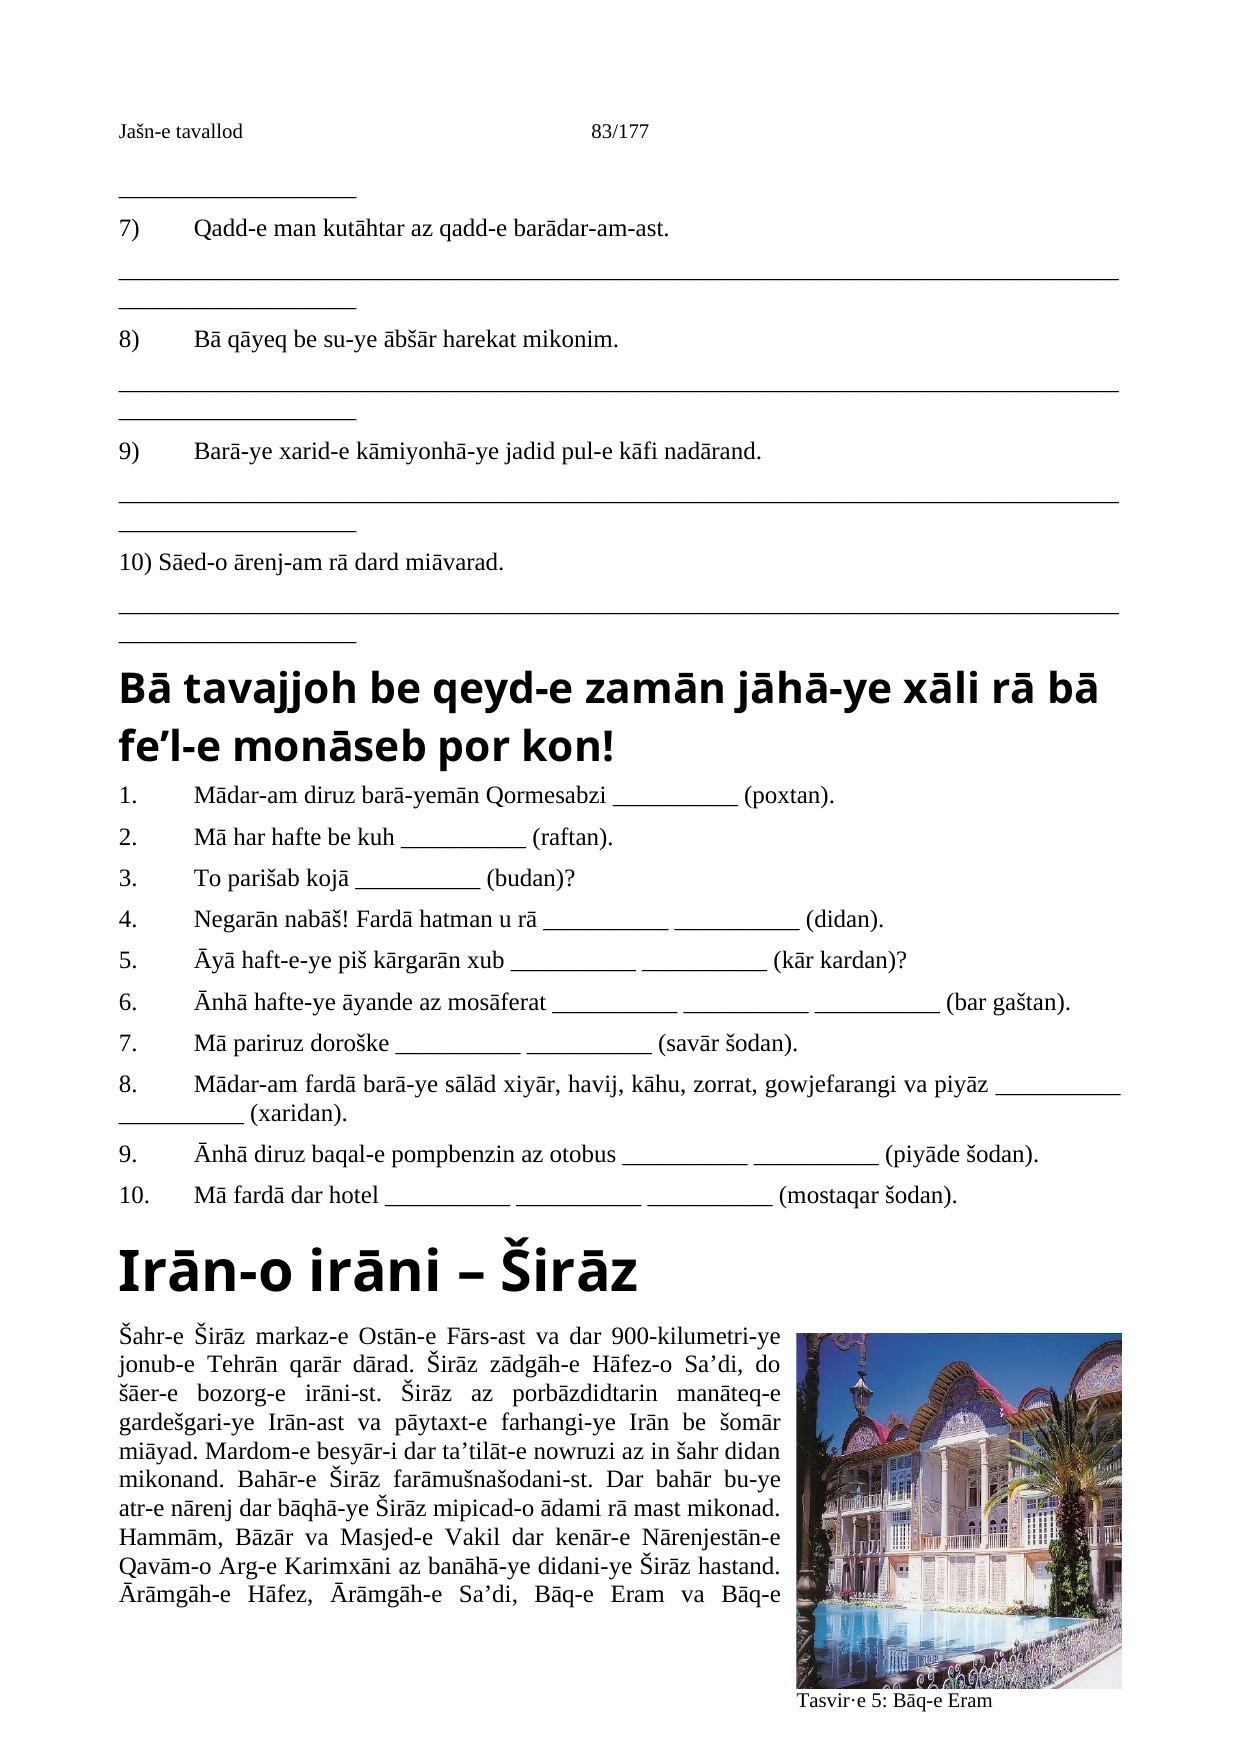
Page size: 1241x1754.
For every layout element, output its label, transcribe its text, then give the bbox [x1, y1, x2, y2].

text ___________________________________________________________________________________________________ [118, 477, 1122, 534]
text ___________________________________________________________________________________________________ [118, 588, 1122, 646]
subtitle Bā tavajjoh be qeyd‐e zamān jāhā‐ye xāli rā bā fe’l‐e monāseb por kon! [118, 658, 1122, 774]
list Mādar‐am diruz barā‐yemān Qormesabzi __________ (poxtan). [118, 780, 1122, 809]
list Mā har hafte be kuh __________ (raftan). [118, 822, 1122, 850]
text ___________________________________________________________________________________________________ [118, 254, 1122, 312]
list To parišab kojā __________ (budan)? [118, 863, 1122, 892]
list Negarān nabāš! Fardā hatman u rā __________ __________ (didan). [118, 904, 1122, 933]
list Mā pariruz doroške __________ __________ (savār šodan). [118, 1028, 1122, 1057]
list Ānhā hafte‐ye āyande az mosāferat __________ __________ __________ (bar gaštan). [118, 987, 1122, 1015]
text 10) Sāed‐o ārenj‐am rā dard miāvarad. [118, 547, 1122, 576]
list Barā‐ye xarid‐e kāmiyonhā‐ye jadid pul‐e kāfi nadārand. [118, 436, 1122, 464]
text Šahr‐e Širāz markaz‐e Ostān‐e Fārs‐ast va dar 900‐kilumetri‐ye jonub‐e Tehrān qarār dārad. Širāz zādgāh‐e Hāfez‐o Sa’di, do šāer‐e bozorg‐e irāni‐st. Širāz az porbāzdidtarin manāteq‐e gardešgari‐ye Irān‐ast va pāytaxt‐e farhangi‐ye Irān be šomār miāyad. Mardom‐e besyār‐i dar ta’tilāt‐e nowruzi az in šahr didan mikonand. Bahār‐e Širāz farāmušnašodani‐st. Dar bahār bu‐ye atr‐e nārenj dar bāqhā‐ye Širāz mipicad‐o ādami rā mast mikonad. Hammām, Bāzār va Masjed‐e Vakil dar kenār‐e Nārenjestān‐e Qavām‐o Arg‐e Karimxāni az banāhā‐ye didani‐ye Širāz hastand. Ārāmgāh‐e Hāfez, Ārāmgāh‐e Sa’di, Bāq‐e Eram va Bāq‐e [118, 1321, 1122, 1608]
text ___________________ [118, 172, 1122, 201]
text Tasvir·e 5: Bāq‐e Eram [796, 1689, 1122, 1712]
picture [796, 1333, 1122, 1689]
list Qadd‐e man kutāhtar az qadd‐e barādar‐am‐ast. [118, 213, 1122, 242]
list Āyā haft‐e‐ye piš kārgarān xub __________ __________ (kār kardan)? [118, 945, 1122, 974]
subtitle Irān‐o irāni – Širāz [118, 1230, 1122, 1308]
list Mādar‐am fardā barā‐ye sālād xiyār, havij, kāhu, zorrat, gowjefarangi va piyāz __________ __________ (xaridan). [118, 1069, 1122, 1127]
text ___________________________________________________________________________________________________ [118, 366, 1122, 423]
list Bā qāyeq be su‐ye ābšār harekat mikonim. [118, 324, 1122, 353]
list Ānhā diruz baqal‐e pompbenzin az otobus __________ __________ (piyāde šodan). [118, 1139, 1122, 1168]
list Mā fardā dar hotel __________ __________ __________ (mostaqar šodan). [118, 1180, 1122, 1209]
